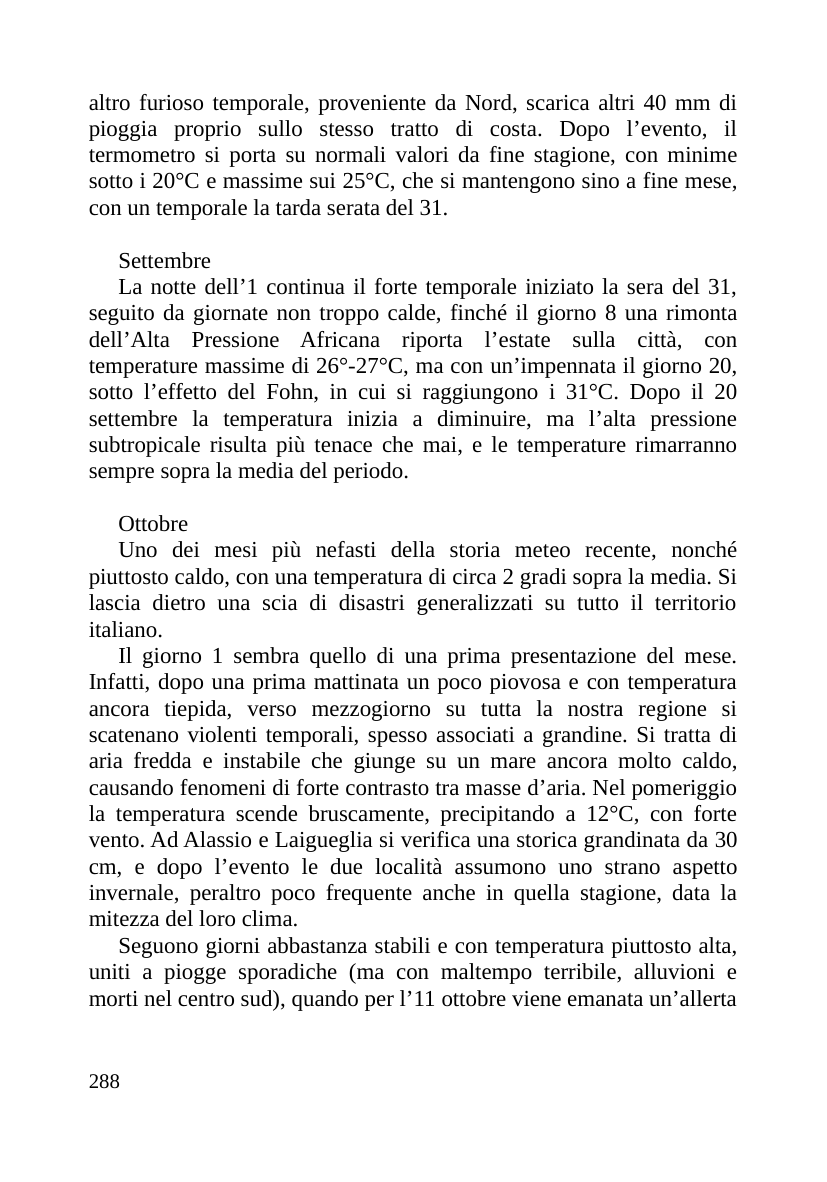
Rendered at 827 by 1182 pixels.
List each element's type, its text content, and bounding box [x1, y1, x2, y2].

text altro furioso temporale, proveniente da Nord, scarica altri 40 mm di pioggia proprio sullo stesso tratto di costa. Dopo l’evento, il termometro si porta su normali valori da fine stagione, con minime sotto i 20°C e massime sui 25°C, che si mantengono sino a fine mese, con un temporale la tarda serata del 31. [88, 88, 738, 220]
text Ottobre [88, 510, 738, 537]
text Uno dei mesi più nefasti della storia meteo recente, nonché piuttosto caldo, con una temperatura di circa 2 gradi sopra la media. Si lascia dietro una scia di disastri generalizzati su tutto il territorio italiano. [88, 537, 738, 642]
text Il giorno 1 sembra quello di una prima presentazione del mese. Infatti, dopo una prima mattinata un poco piovosa e con temperatura ancora tiepida, verso mezzogiorno su tutta la nostra regione si scatenano violenti temporali, spesso associati a grandine. Si tratta di aria fredda e instabile che giunge su un mare ancora molto caldo, causando fenomeni di forte contrasto tra masse d’aria. Nel pomeriggio la temperatura scende bruscamente, precipitando a 12°C, con forte vento. Ad Alassio e Laigueglia si verifica una storica grandinata da 30 cm, e dopo l’evento le due località assumono uno strano aspetto invernale, peraltro poco frequente anche in quella stagione, data la mitezza del loro clima. [88, 642, 738, 932]
text Seguono giorni abbastanza stabili e con temperatura piuttosto alta, uniti a piogge sporadiche (ma con maltempo terribile, alluvioni e morti nel centro sud), quando per l’11 ottobre viene emanata un’allerta [88, 932, 738, 1011]
text La notte dell’1 continua il forte temporale iniziato la sera del 31, seguito da giornate non troppo calde, finché il giorno 8 una rimonta dell’Alta Pressione Africana riporta l’estate sulla città, con temperature massime di 26°-27°C, ma con un’impennata il giorno 20, sotto l’effetto del Fohn, in cui si raggiungono i 31°C. Dopo il 20 settembre la temperatura inizia a diminuire, ma l’alta pressione subtropicale risulta più tenace che mai, e le temperature rimarranno sempre sopra la media del periodo. [88, 273, 738, 484]
text Settembre [88, 247, 738, 273]
